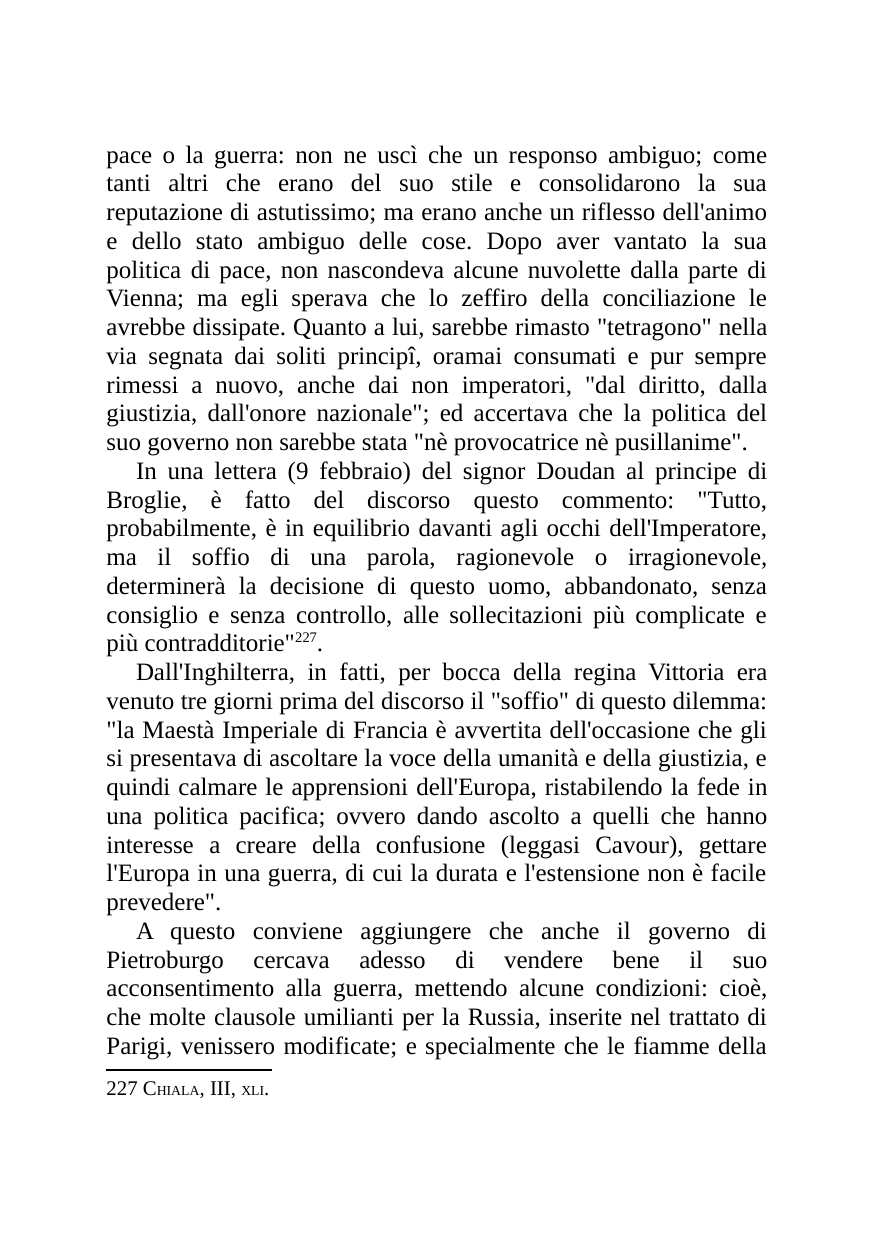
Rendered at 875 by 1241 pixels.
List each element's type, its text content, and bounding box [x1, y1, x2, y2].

text A questo conviene aggiungere che anche il governo di Pietroburgo cercava adesso di vendere bene il suo acconsentimento alla guerra, mettendo alcune condizioni: cioè, che molte clausole umilianti per la Russia, inserite nel trattato di Parigi, venissero modificate; e specialmente che le fiamme della [106, 916, 768, 1060]
text Dall'Inghilterra, in fatti, per bocca della regina Vittoria era venuto tre giorni prima del discorso il "soffio" di questo dilemma: "la Maestà Imperiale di Francia è avvertita dell'occasione che gli si presentava di ascoltare la voce della umanità e della giustizia, e quindi calmare le apprensioni dell'Europa, ristabilendo la fede in una politica pacifica; ovvero dando ascolto a quelli che hanno interesse a creare della confusione (leggasi Cavour), gettare l'Europa in una guerra, di cui la durata e l'estensione non è facile prevedere". [106, 657, 768, 916]
text In una lettera (9 febbraio) del signor Doudan al principe di Broglie, è fatto del discorso questo commento: "Tutto, probabilmente, è in equilibrio davanti agli occhi dell'Imperatore, ma il soffio di una parola, ragionevole o irragionevole, determinerà la decisione di questo uomo, abbandonato, senza consiglio e senza controllo, alle sollecitazioni più complicate e più contradditorie". [106, 456, 768, 657]
text Chiala, III, xli. [106, 1076, 768, 1100]
text pace o la guerra: non ne uscì che un responso ambiguo; come tanti altri che erano del suo stile e consolidarono la sua reputazione di astutissimo; ma erano anche un riflesso dell'animo e dello stato ambiguo delle cose. Dopo aver vantato la sua politica di pace, non nascondeva alcune nuvolette dalla parte di Vienna; ma egli sperava che lo zeffiro della conciliazione le avrebbe dissipate. Quanto a lui, sarebbe rimasto "tetragono" nella via segnata dai soliti principî, oramai consumati e pur sempre rimessi a nuovo, anche dai non imperatori, "dal diritto, dalla giustizia, dall'onore nazionale"; ed accertava che la politica del suo governo non sarebbe stata "nè provocatrice nè pusillanime". [106, 140, 768, 456]
